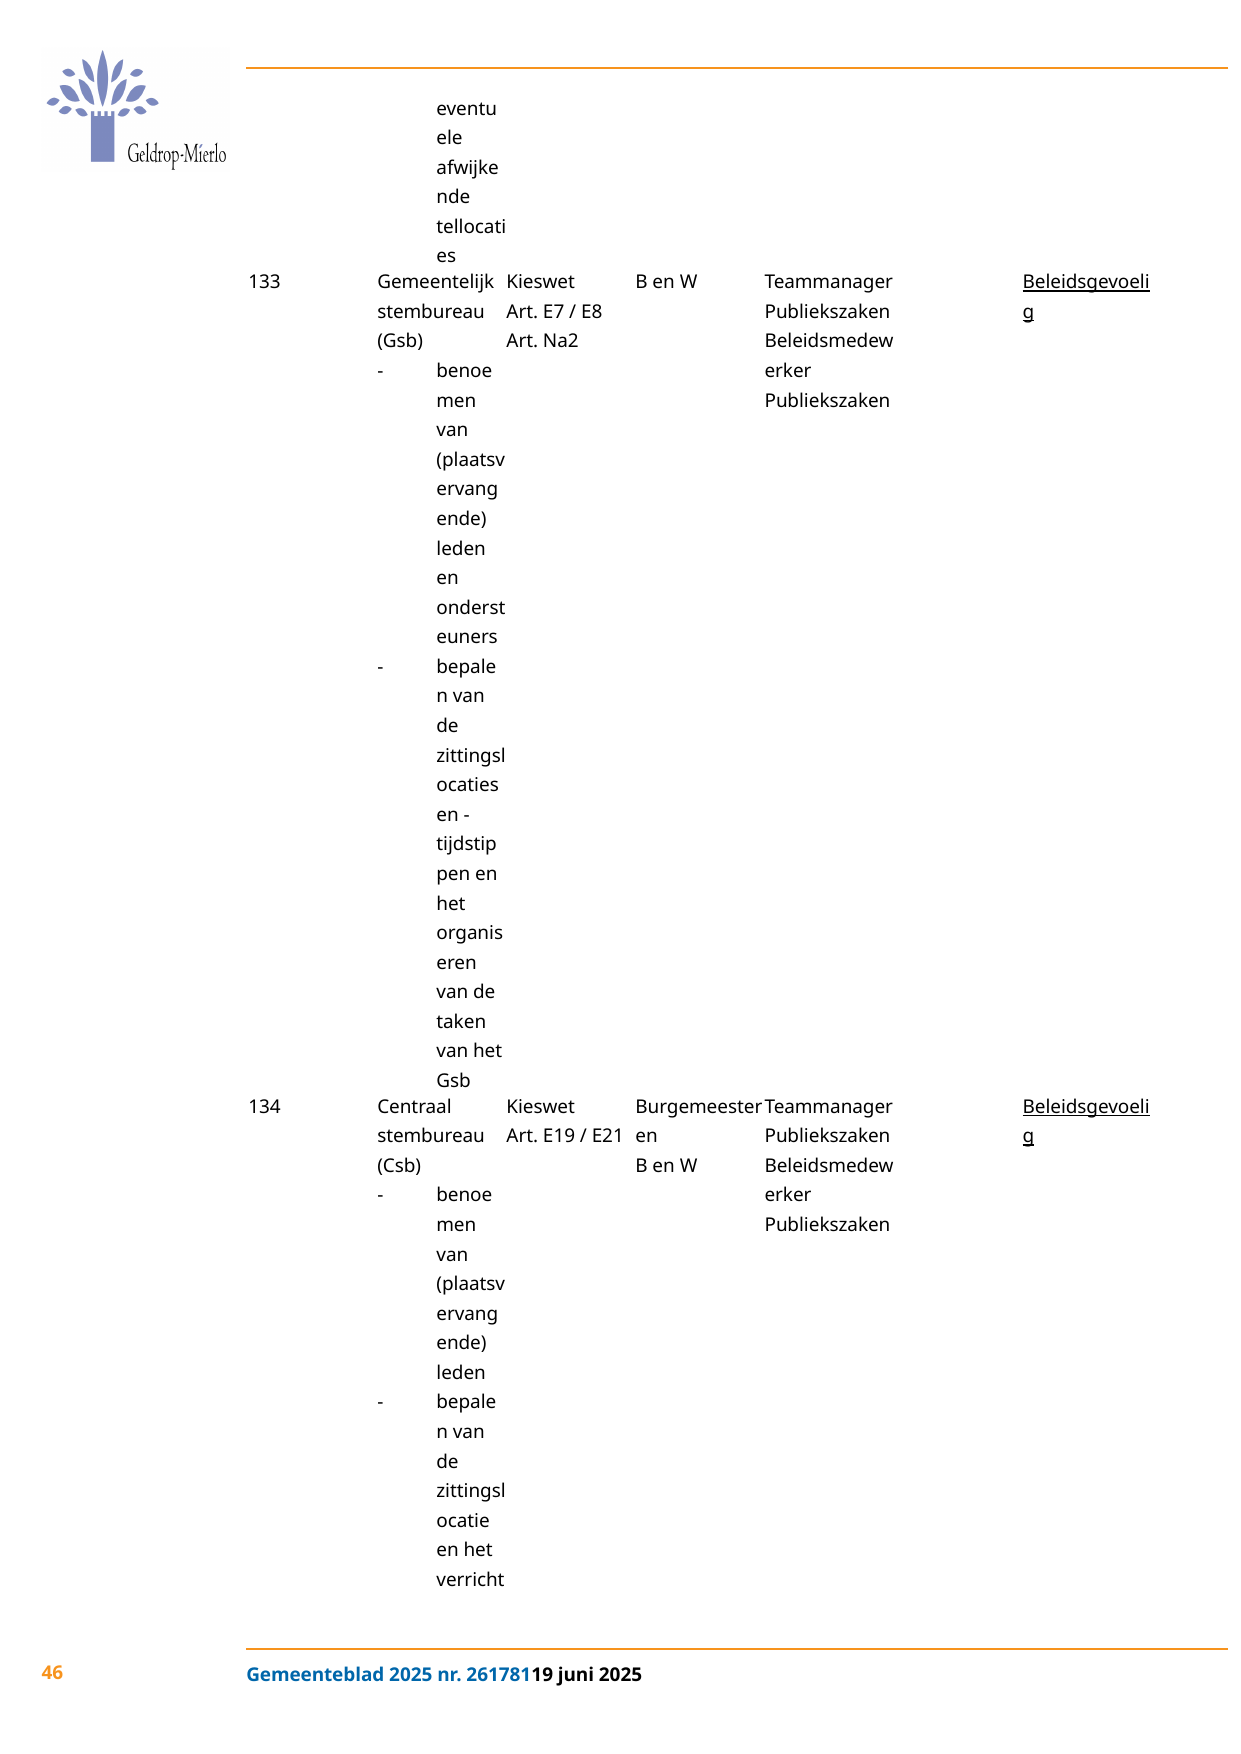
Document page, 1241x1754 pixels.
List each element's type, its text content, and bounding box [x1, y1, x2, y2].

table_cell [894, 1093, 1022, 1592]
table_cell eventuele afwijkende tellocaties [377, 95, 506, 268]
table_cell Teammanager Publiekszaken Beleidsmedewerker Publiekszaken [764, 1093, 893, 1592]
table_cell Burgemeester en B en W [635, 1093, 764, 1592]
table_cell [248, 95, 377, 268]
table_cell [635, 95, 764, 268]
table_cell Beleidsgevoelig [1023, 1093, 1152, 1592]
table_cell Kieswet Art. E19 / E21 [506, 1093, 635, 1592]
picture [41, 47, 231, 172]
table_cell [894, 269, 1022, 1093]
table_cell Teammanager Publiekszaken Beleidsmedewerker Publiekszaken [764, 269, 893, 1093]
table_cell Gemeentelijk stembureau (Gsb) benoemen van (plaatsvervangende) leden en ondersteuners bepalen van de zittingslocaties en -tijdstippen en het organiseren van de taken van het Gsb [377, 269, 506, 1093]
table_cell Kieswet Art. E7 / E8 Art. Na2 [506, 269, 635, 1093]
table_cell B en W [635, 269, 764, 1093]
table_cell Centraal stembureau (Csb) benoemen van (plaatsvervangende) leden bepalen van de zittingslocatie en het verricht [377, 1093, 506, 1592]
table_cell [1023, 95, 1152, 268]
table_cell [764, 95, 893, 268]
table_cell 133 [248, 269, 377, 1093]
table_cell [506, 95, 635, 268]
table_cell 134 [248, 1093, 377, 1592]
table_cell Beleidsgevoelig [1023, 269, 1152, 1093]
table_cell [894, 95, 1022, 268]
